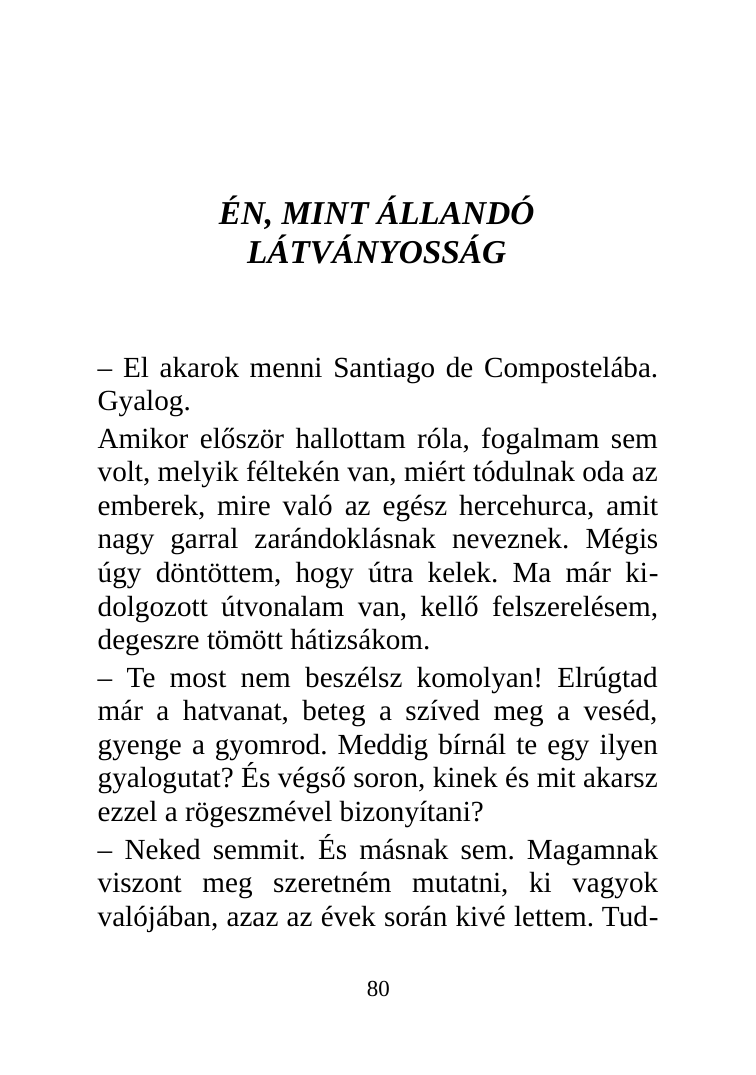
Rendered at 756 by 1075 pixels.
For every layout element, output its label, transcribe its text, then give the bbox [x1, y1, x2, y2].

text – Te most nem beszélsz komolyan! Elrúgtad már a hatvanat, beteg a szíved meg a veséd, gyenge a gyomrod. Meddig bírnál te egy ilyen gyalogutat? És végső soron, kinek és mit akarsz ezzel a rögeszmével bizonyítani? [97, 660, 658, 828]
text ÉN, MINT ÁLLANDÓ LÁTVÁNYOSSÁG [97, 193, 658, 270]
text – Neked semmit. És másnak sem. Magamnak viszont meg szeretném mutatni, ki vagyok való­jában, azaz az évek során kivé lettem. Tud­ [97, 832, 658, 932]
text Amikor először hallottam róla, fogalmam sem volt, melyik féltekén van, miért tódulnak oda az emberek, mire való az egész hercehurca, amit nagy garral zarándoklásnak neveznek. Mégis úgy döntöttem, hogy útra kelek. Ma már ki­dolgozott útvonalam van, kellő felszerelésem, degeszre tömött hátizsákom. [97, 421, 658, 656]
text – El akarok menni Santiago de Compostelába. Gyalog. [97, 350, 658, 417]
